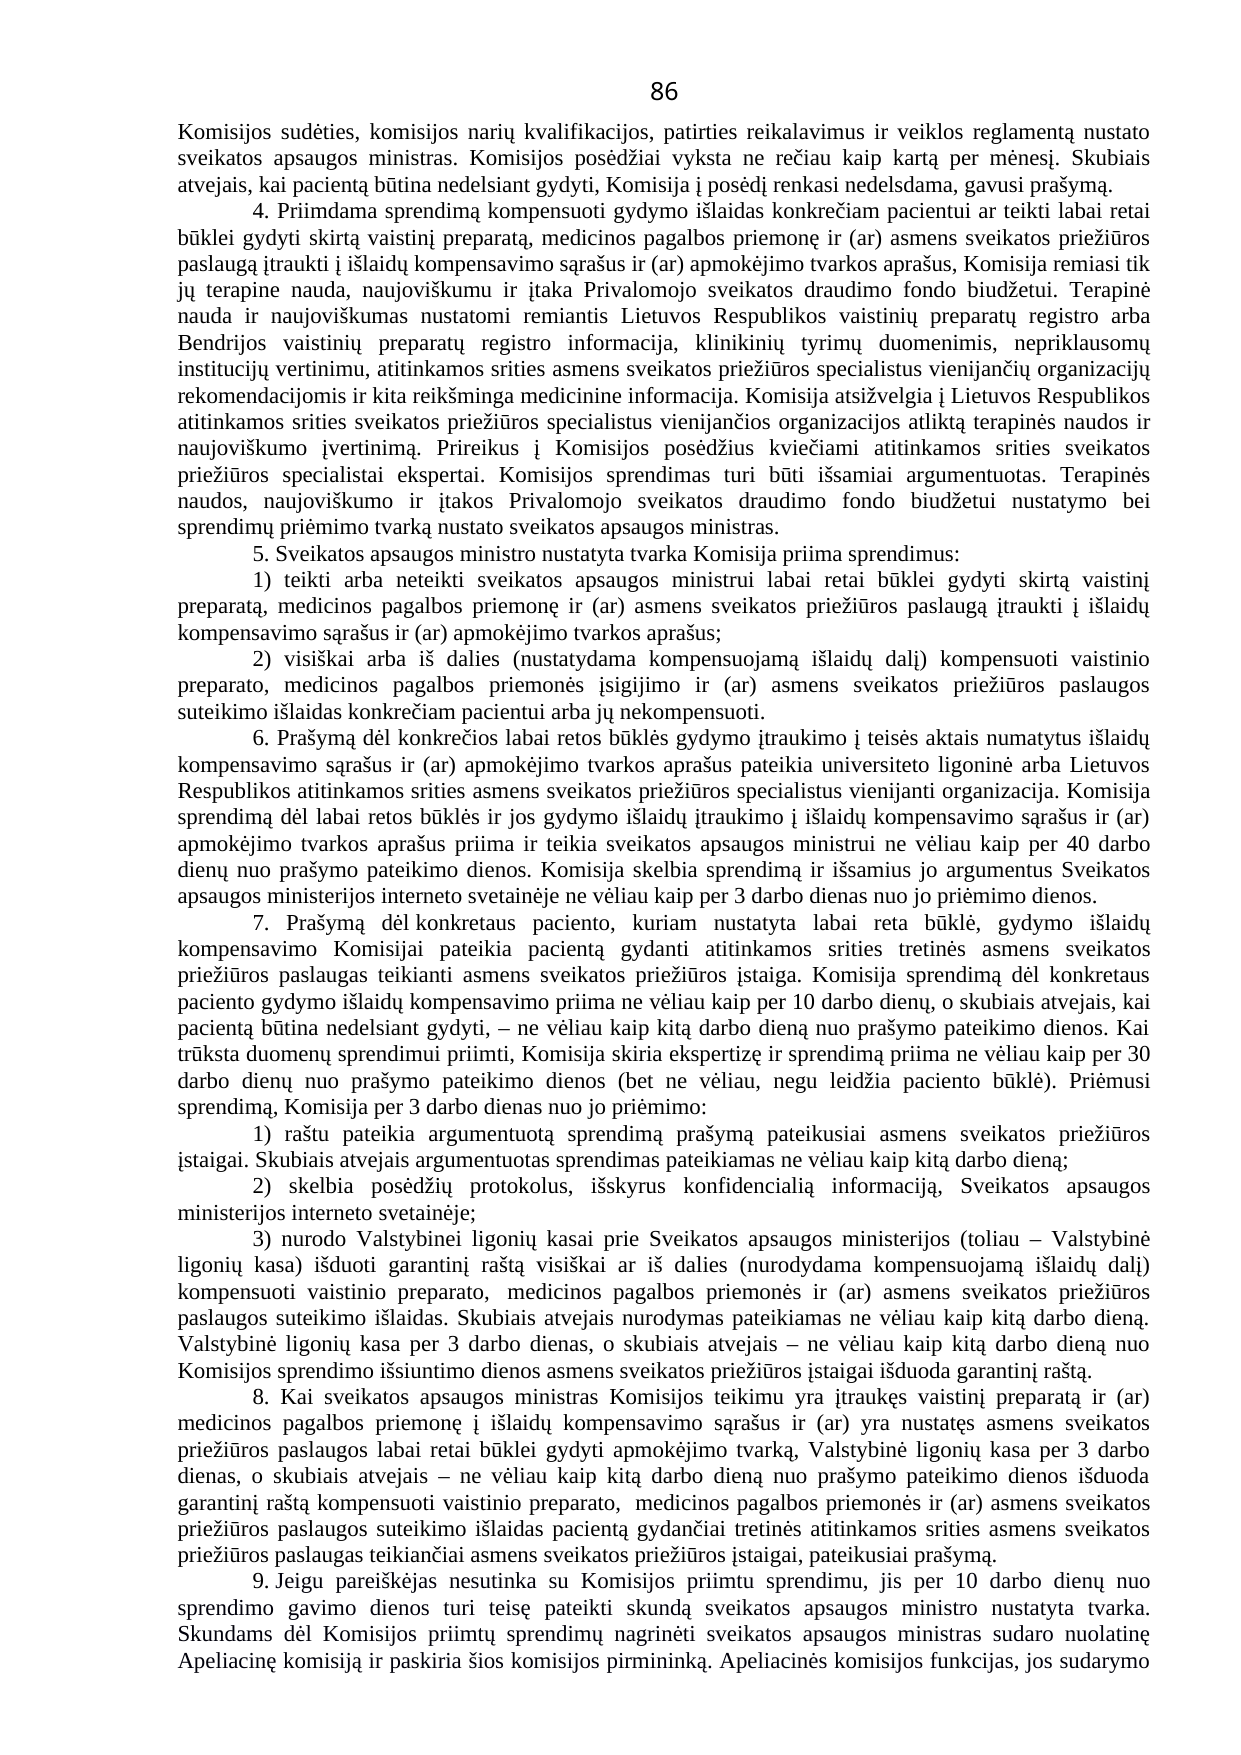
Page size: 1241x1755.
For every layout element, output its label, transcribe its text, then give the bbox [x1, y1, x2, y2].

text 8. Kai sveikatos apsaugos ministras Komisijos teikimu yra įtraukęs vaistinį preparatą ir (ar) medicinos pagalbos priemonę į išlaidų kompensavimo sąrašus ir (ar) yra nustatęs asmens sveikatos priežiūros paslaugos labai retai būklei gydyti apmokėjimo tvarką, Valstybinė ligonių kasa per 3 darbo dienas, o skubiais atvejais – ne vėliau kaip kitą darbo dieną nuo prašymo pateikimo dienos išduoda garantinį raštą kompensuoti vaistinio preparato, medicinos pagalbos priemonės ir (ar) asmens sveikatos priežiūros paslaugos suteikimo išlaidas pacientą gydančiai tretinės atitinkamos srities asmens sveikatos priežiūros paslaugas teikiančiai asmens sveikatos priežiūros įstaigai, pateikusiai prašymą. [177, 1383, 1152, 1568]
text 7. Prašymą dėl konkretaus paciento, kuriam nustatyta labai reta būklė, gydymo išlaidų kompensavimo Komisijai pateikia pacientą gydanti atitinkamos srities tretinės asmens sveikatos priežiūros paslaugas teikianti asmens sveikatos priežiūros įstaiga. Komisija sprendimą dėl konkretaus paciento gydymo išlaidų kompensavimo priima ne vėliau kaip per 10 darbo dienų, o skubiais atvejais, kai pacientą būtina nedelsiant gydyti, – ne vėliau kaip kitą darbo dieną nuo prašymo pateikimo dienos. Kai trūksta duomenų sprendimui priimti, Komisija skiria ekspertizę ir sprendimą priima ne vėliau kaip per 30 darbo dienų nuo prašymo pateikimo dienos (bet ne vėliau, negu leidžia paciento būklė). Priėmusi sprendimą, Komisija per 3 darbo dienas nuo jo priėmimo: [177, 909, 1152, 1119]
text 9. Jeigu pareiškėjas nesutinka su Komisijos priimtu sprendimu, jis per 10 darbo dienų nuo sprendimo gavimo dienos turi teisę pateikti skundą sveikatos apsaugos ministro nustatyta tvarka. Skundams dėl Komisijos priimtų sprendimų nagrinėti sveikatos apsaugos ministras sudaro nuolatinę Apeliacinę komisiją ir paskiria šios komisijos pirmininką. Apeliacinės komisijos funkcijas, jos sudarymo [177, 1568, 1152, 1673]
text 5. Sveikatos apsaugos ministro nustatyta tvarka Komisija priima sprendimus: [177, 540, 1152, 566]
text 1) teikti arba neteikti sveikatos apsaugos ministrui labai retai būklei gydyti skirtą vaistinį preparatą, medicinos pagalbos priemonę ir (ar) asmens sveikatos priežiūros paslaugą įtraukti į išlaidų kompensavimo sąrašus ir (ar) apmokėjimo tvarkos aprašus; [177, 566, 1152, 645]
text 1) raštu pateikia argumentuotą sprendimą prašymą pateikusiai asmens sveikatos priežiūros įstaigai. Skubiais atvejais argumentuotas sprendimas pateikiamas ne vėliau kaip kitą darbo dieną; [177, 1119, 1152, 1172]
text 6. Prašymą dėl konkrečios labai retos būklės gydymo įtraukimo į teisės aktais numatytus išlaidų kompensavimo sąrašus ir (ar) apmokėjimo tvarkos aprašus pateikia universiteto ligoninė arba Lietuvos Respublikos atitinkamos srities asmens sveikatos priežiūros specialistus vienijanti organizacija. Komisija sprendimą dėl labai retos būklės ir jos gydymo išlaidų įtraukimo į išlaidų kompensavimo sąrašus ir (ar) apmokėjimo tvarkos aprašus priima ir teikia sveikatos apsaugos ministrui ne vėliau kaip per 40 darbo dienų nuo prašymo pateikimo dienos. Komisija skelbia sprendimą ir išsamius jo argumentus Sveikatos apsaugos ministerijos interneto svetainėje ne vėliau kaip per 3 darbo dienas nuo jo priėmimo dienos. [177, 724, 1152, 909]
text 4. Priimdama sprendimą kompensuoti gydymo išlaidas konkrečiam pacientui ar teikti labai retai būklei gydyti skirtą vaistinį preparatą, medicinos pagalbos priemonę ir (ar) asmens sveikatos priežiūros paslaugą įtraukti į išlaidų kompensavimo sąrašus ir (ar) apmokėjimo tvarkos aprašus, Komisija remiasi tik jų terapine nauda, naujoviškumu ir įtaka Privalomojo sveikatos draudimo fondo biudžetui. Terapinė nauda ir naujoviškumas nustatomi remiantis Lietuvos Respublikos vaistinių preparatų registro arba Bendrijos vaistinių preparatų registro informacija, klinikinių tyrimų duomenimis, nepriklausomų institucijų vertinimu, atitinkamos srities asmens sveikatos priežiūros specialistus vienijančių organizacijų rekomendacijomis ir kita reikšminga medicinine informacija. Komisija atsižvelgia į Lietuvos Respublikos atitinkamos srities sveikatos priežiūros specialistus vienijančios organizacijos atliktą terapinės naudos ir naujoviškumo įvertinimą. Prireikus į Komisijos posėdžius kviečiami atitinkamos srities sveikatos priežiūros specialistai ekspertai. Komisijos sprendimas turi būti išsamiai argumentuotas. Terapinės naudos, naujoviškumo ir įtakos Privalomojo sveikatos draudimo fondo biudžetui nustatymo bei sprendimų priėmimo tvarką nustato sveikatos apsaugos ministras. [177, 197, 1152, 540]
text Komisijos sudėties, komisijos narių kvalifikacijos, patirties reikalavimus ir veiklos reglamentą nustato sveikatos apsaugos ministras. Komisijos posėdžiai vyksta ne rečiau kaip kartą per mėnesį. Skubiais atvejais, kai pacientą būtina nedelsiant gydyti, Komisija į posėdį renkasi nedelsdama, gavusi prašymą. [177, 118, 1152, 197]
text 2) skelbia posėdžių protokolus, išskyrus konfidencialią informaciją, Sveikatos apsaugos ministerijos interneto svetainėje; [177, 1172, 1152, 1225]
text 2) visiškai arba iš dalies (nustatydama kompensuojamą išlaidų dalį) kompensuoti vaistinio preparato, medicinos pagalbos priemonės įsigijimo ir (ar) asmens sveikatos priežiūros paslaugos suteikimo išlaidas konkrečiam pacientui arba jų nekompensuoti. [177, 645, 1152, 724]
text 3) nurodo Valstybinei ligonių kasai prie Sveikatos apsaugos ministerijos (toliau – Valstybinė ligonių kasa) išduoti garantinį raštą visiškai ar iš dalies (nurodydama kompensuojamą išlaidų dalį) kompensuoti vaistinio preparato, medicinos pagalbos priemonės ir (ar) asmens sveikatos priežiūros paslaugos suteikimo išlaidas. Skubiais atvejais nurodymas pateikiamas ne vėliau kaip kitą darbo dieną. Valstybinė ligonių kasa per 3 darbo dienas, o skubiais atvejais – ne vėliau kaip kitą darbo dieną nuo Komisijos sprendimo išsiuntimo dienos asmens sveikatos priežiūros įstaigai išduoda garantinį raštą. [177, 1225, 1152, 1383]
